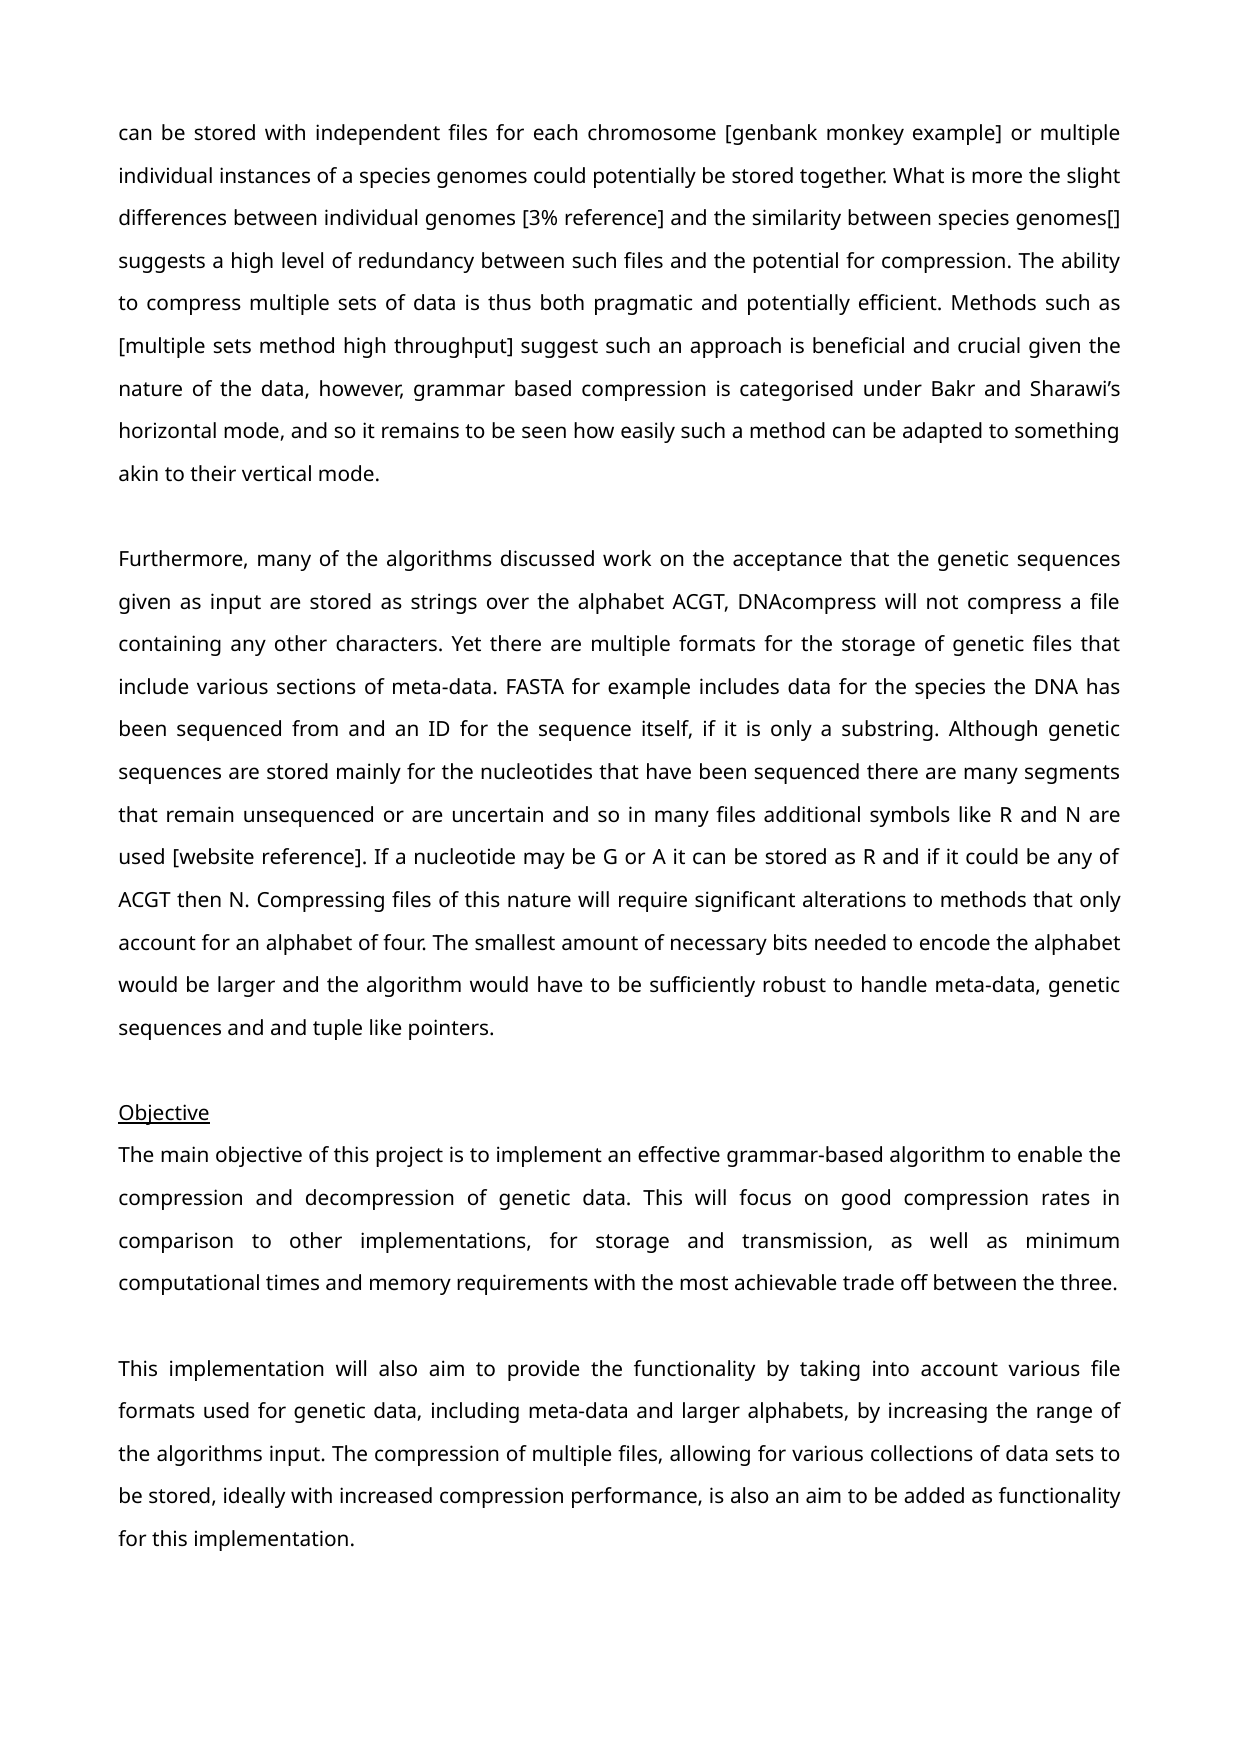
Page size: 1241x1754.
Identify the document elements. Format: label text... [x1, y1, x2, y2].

text can be stored with independent files for each chromosome [genbank monkey example] or multiple individual instances of a species genomes could potentially be stored together. What is more the slight differences between individual genomes [3% reference] and the similarity between species genomes[] suggests a high level of redundancy between such files and the potential for compression. The ability to compress multiple sets of data is thus both pragmatic and potentially efficient. Methods such as [multiple sets method high throughput] suggest such an approach is beneficial and crucial given the nature of the data, however, grammar based compression is categorised under Bakr and Sharawi’s horizontal mode, and so it remains to be seen how easily such a method can be adapted to something akin to their vertical mode. [118, 118, 1122, 487]
text Furthermore, many of the algorithms discussed work on the acceptance that the genetic sequences given as input are stored as strings over the alphabet ACGT, DNAcompress will not compress a file containing any other characters. Yet there are multiple formats for the storage of genetic files that include various sections of meta-data. FASTA for example includes data for the species the DNA has been sequenced from and an ID for the sequence itself, if it is only a substring. Although genetic sequences are stored mainly for the nucleotides that have been sequenced there are many segments that remain unsequenced or are uncertain and so in many files additional symbols like R and N are used [website reference]. If a nucleotide may be G or A it can be stored as R and if it could be any of ACGT then N. Compressing files of this nature will require significant alterations to methods that only account for an alphabet of four. The smallest amount of necessary bits needed to encode the alphabet would be larger and the algorithm would have to be sufficiently robust to handle meta-data, genetic sequences and and tuple like pointers. [118, 544, 1122, 1041]
text The main objective of this project is to implement an effective grammar-based algorithm to enable the compression and decompression of genetic data. This will focus on good compression rates in comparison to other implementations, for storage and transmission, as well as minimum computational times and memory requirements with the most achievable trade off between the three. [118, 1141, 1122, 1297]
text This implementation will also aim to provide the functionality by taking into account various file formats used for genetic data, including meta-data and larger alphabets, by increasing the range of the algorithms input. The compression of multiple files, allowing for various collections of data sets to be stored, ideally with increased compression performance, is also an aim to be added as functionality for this implementation. [118, 1354, 1122, 1552]
text Objective [118, 1098, 1122, 1126]
